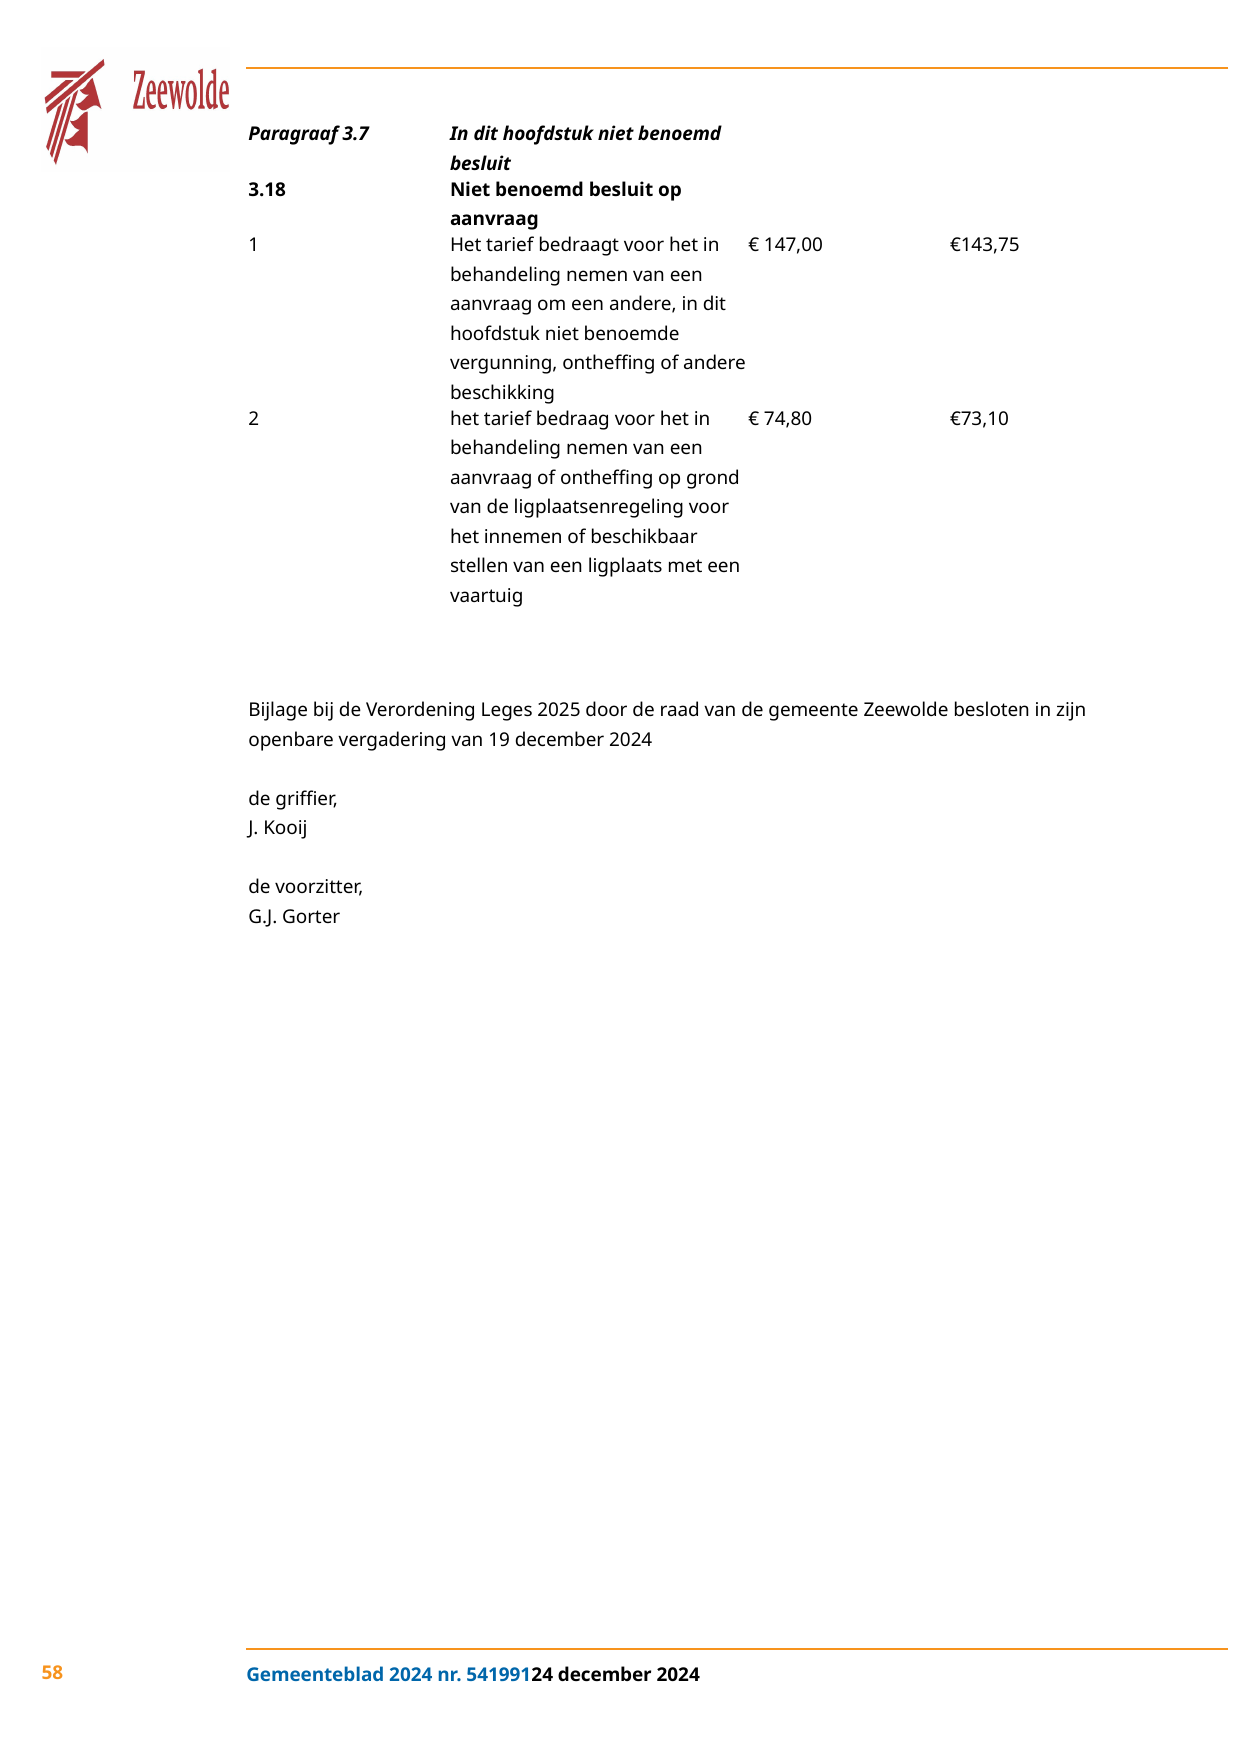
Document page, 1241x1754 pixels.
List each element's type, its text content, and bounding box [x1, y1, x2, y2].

table_cell €143,75 [950, 231, 1152, 405]
table_cell Paragraaf 3.7 [248, 121, 450, 176]
table_cell 2 [248, 405, 450, 608]
text Bijlage bij de Verordening Leges 2025 door de raad van de gemeente Zeewolde besloten in zijn openbare vergadering van 19 december 2024 [248, 696, 1152, 751]
text J. Kooij [248, 814, 1152, 840]
table_cell [950, 121, 1152, 176]
picture [41, 47, 231, 172]
table_cell Niet benoemd besluit op aanvraag [450, 176, 748, 231]
table_cell het tarief bedraag voor het in behandeling nemen van een aanvraag of ontheffing op grond van de ligplaatsenregeling voor het innemen of beschikbaar stellen van een ligplaats met een vaartuig [450, 405, 748, 608]
text de voorzitter, [248, 874, 1152, 899]
table_cell € 147,00 [748, 231, 950, 405]
table_cell €73,10 [950, 405, 1152, 608]
table_cell [248, 608, 450, 634]
table_cell [950, 95, 1152, 121]
table_cell [748, 121, 950, 176]
text G.J. Gorter [248, 903, 1152, 929]
table_cell 1 [248, 231, 450, 405]
table_cell [450, 608, 748, 634]
text de griffier, [248, 785, 1152, 811]
table_cell [950, 176, 1152, 231]
table_cell Het tarief bedraagt voor het in behandeling nemen van een aanvraag om een andere, in dit hoofdstuk niet benoemde vergunning, ontheffing of andere beschikking [450, 231, 748, 405]
table_cell [748, 608, 950, 634]
table_cell [450, 95, 748, 121]
table_cell [248, 95, 450, 121]
table_cell In dit hoofdstuk niet benoemd besluit [450, 121, 748, 176]
table_cell [748, 95, 950, 121]
table_cell € 74,80 [748, 405, 950, 608]
table_cell 3.18 [248, 176, 450, 231]
table_cell [950, 608, 1152, 634]
table_cell [748, 176, 950, 231]
